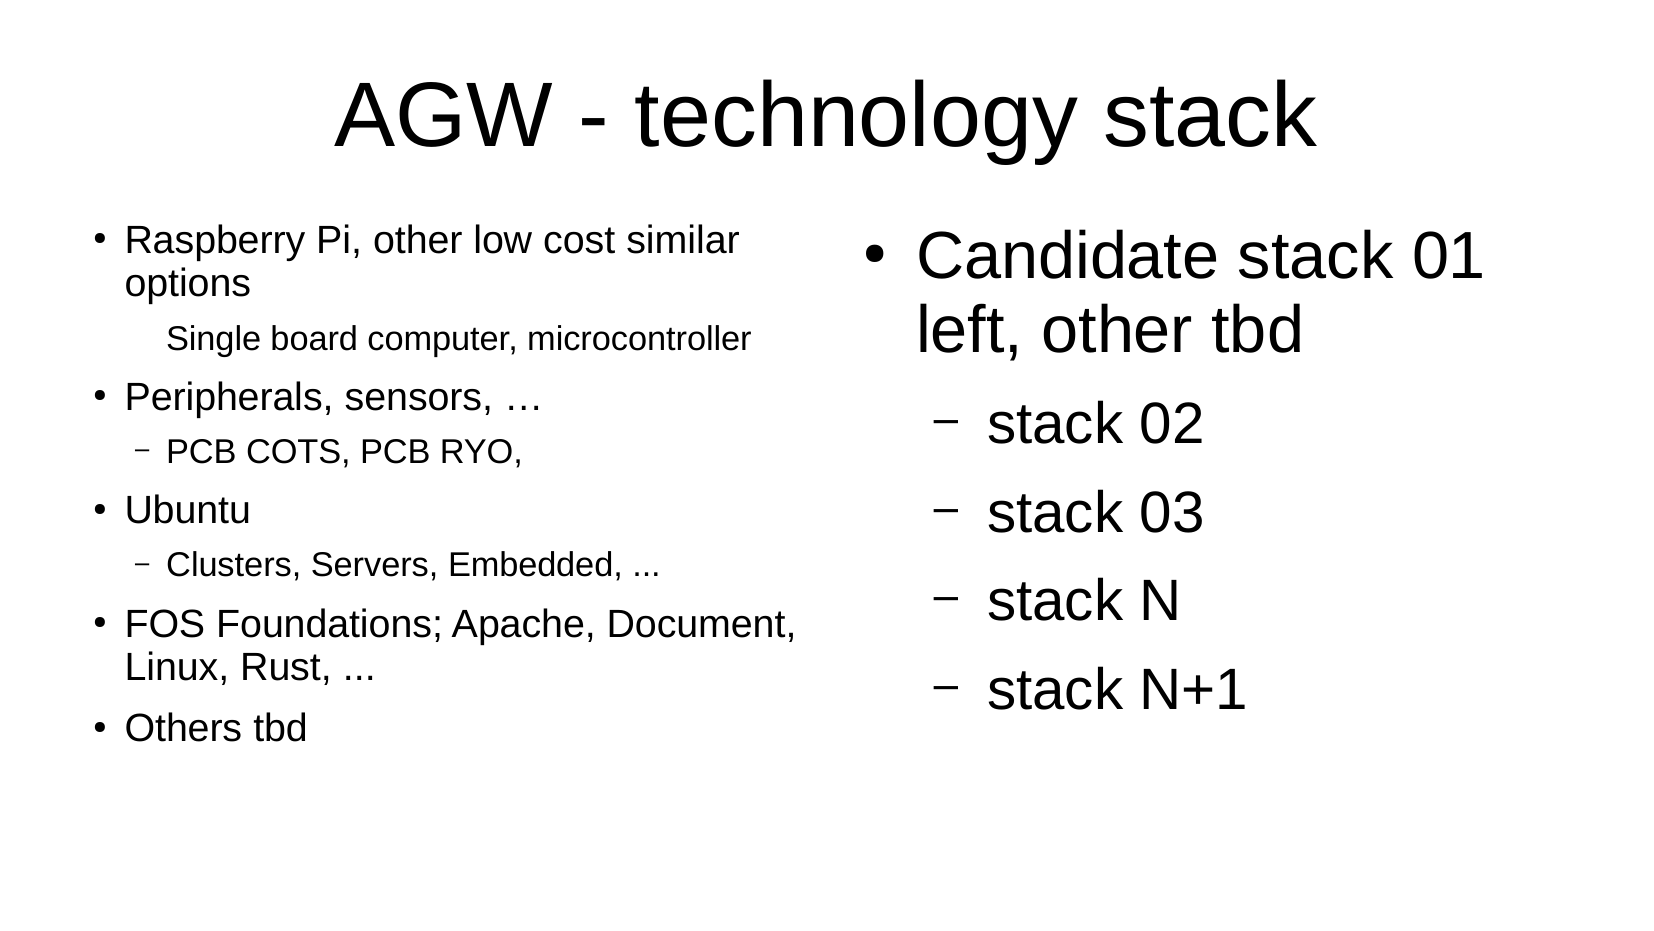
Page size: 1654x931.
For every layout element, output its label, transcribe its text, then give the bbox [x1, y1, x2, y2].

list Raspberry Pi, other low cost similar options Single board computer, microcontroller Peripherals, sensors, … PCB COTS, PCB RYO, Ubuntu Clusters, Servers, Embedded, ... FOS Foundations; Apache, Document, Linux, Rust, ... Others tbd [82, 217, 809, 758]
title AGW - technology stack [82, 37, 1571, 193]
list Candidate stack 01 left, other tbd stack 02 stack 03 stack N stack N+1 [845, 217, 1572, 758]
